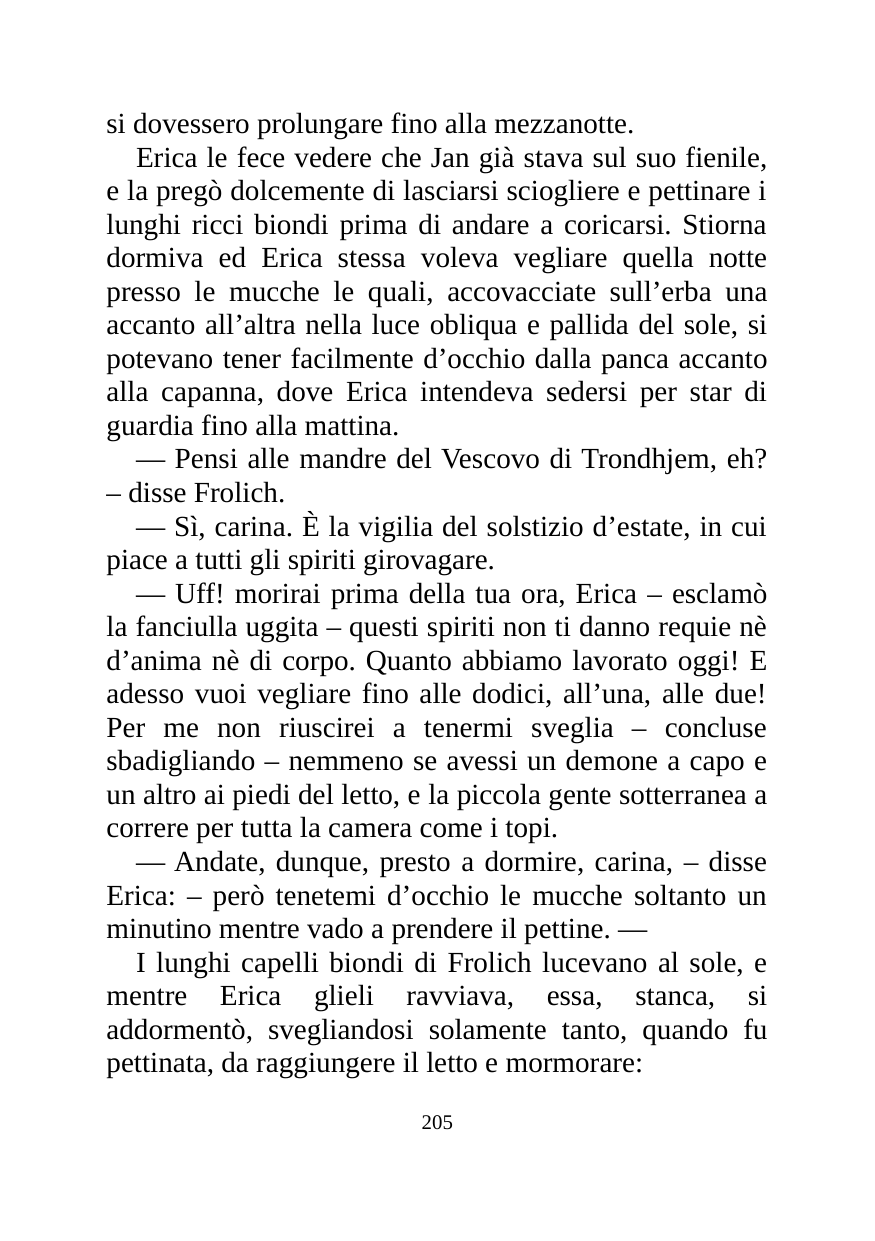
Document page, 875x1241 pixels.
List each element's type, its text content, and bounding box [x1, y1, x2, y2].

text si dovessero prolungare fino alla mezzanotte. [106, 106, 768, 140]
text — Andate, dunque, presto a dormire, carina, – disse Erica: – però tenetemi d’occhio le mucche soltanto un minutino mentre vado a prendere il pettine. — [106, 844, 768, 945]
text — Uff! morirai prima della tua ora, Erica – esclamò la fanciulla uggita – questi spiriti non ti danno requie nè d’anima nè di corpo. Quanto abbiamo lavorato oggi! E adesso vuoi vegliare fino alle dodici, all’una, alle due! Per me non riuscirei a tenermi sveglia – concluse sbadigliando – nemmeno se avessi un demone a capo e un altro ai piedi del letto, e la piccola gente sotterranea a correre per tutta la camera come i topi. [106, 576, 768, 844]
text I lunghi capelli biondi di Frolich lucevano al sole, e mentre Erica glieli ravviava, essa, stanca, si addormentò, svegliandosi solamente tanto, quando fu pettinata, da raggiungere il letto e mormorare: [106, 945, 768, 1079]
text Erica le fece vedere che Jan già stava sul suo fienile, e la pregò dolcemente di lasciarsi sciogliere e pettinare i lunghi ricci biondi prima di andare a coricarsi. Stiorna dormiva ed Erica stessa voleva vegliare quella notte presso le mucche le quali, accovacciate sull’erba una accanto all’altra nella luce obliqua e pallida del sole, si potevano tener facilmente d’occhio dalla panca accanto alla capanna, dove Erica intendeva sedersi per star di guardia fino alla mattina. [106, 140, 768, 442]
text — Sì, carina. È la vigilia del solstizio d’estate, in cui piace a tutti gli spiriti girovagare. [106, 509, 768, 576]
text — Pensi alle mandre del Vescovo di Trondhjem, eh? – disse Frolich. [106, 442, 768, 509]
